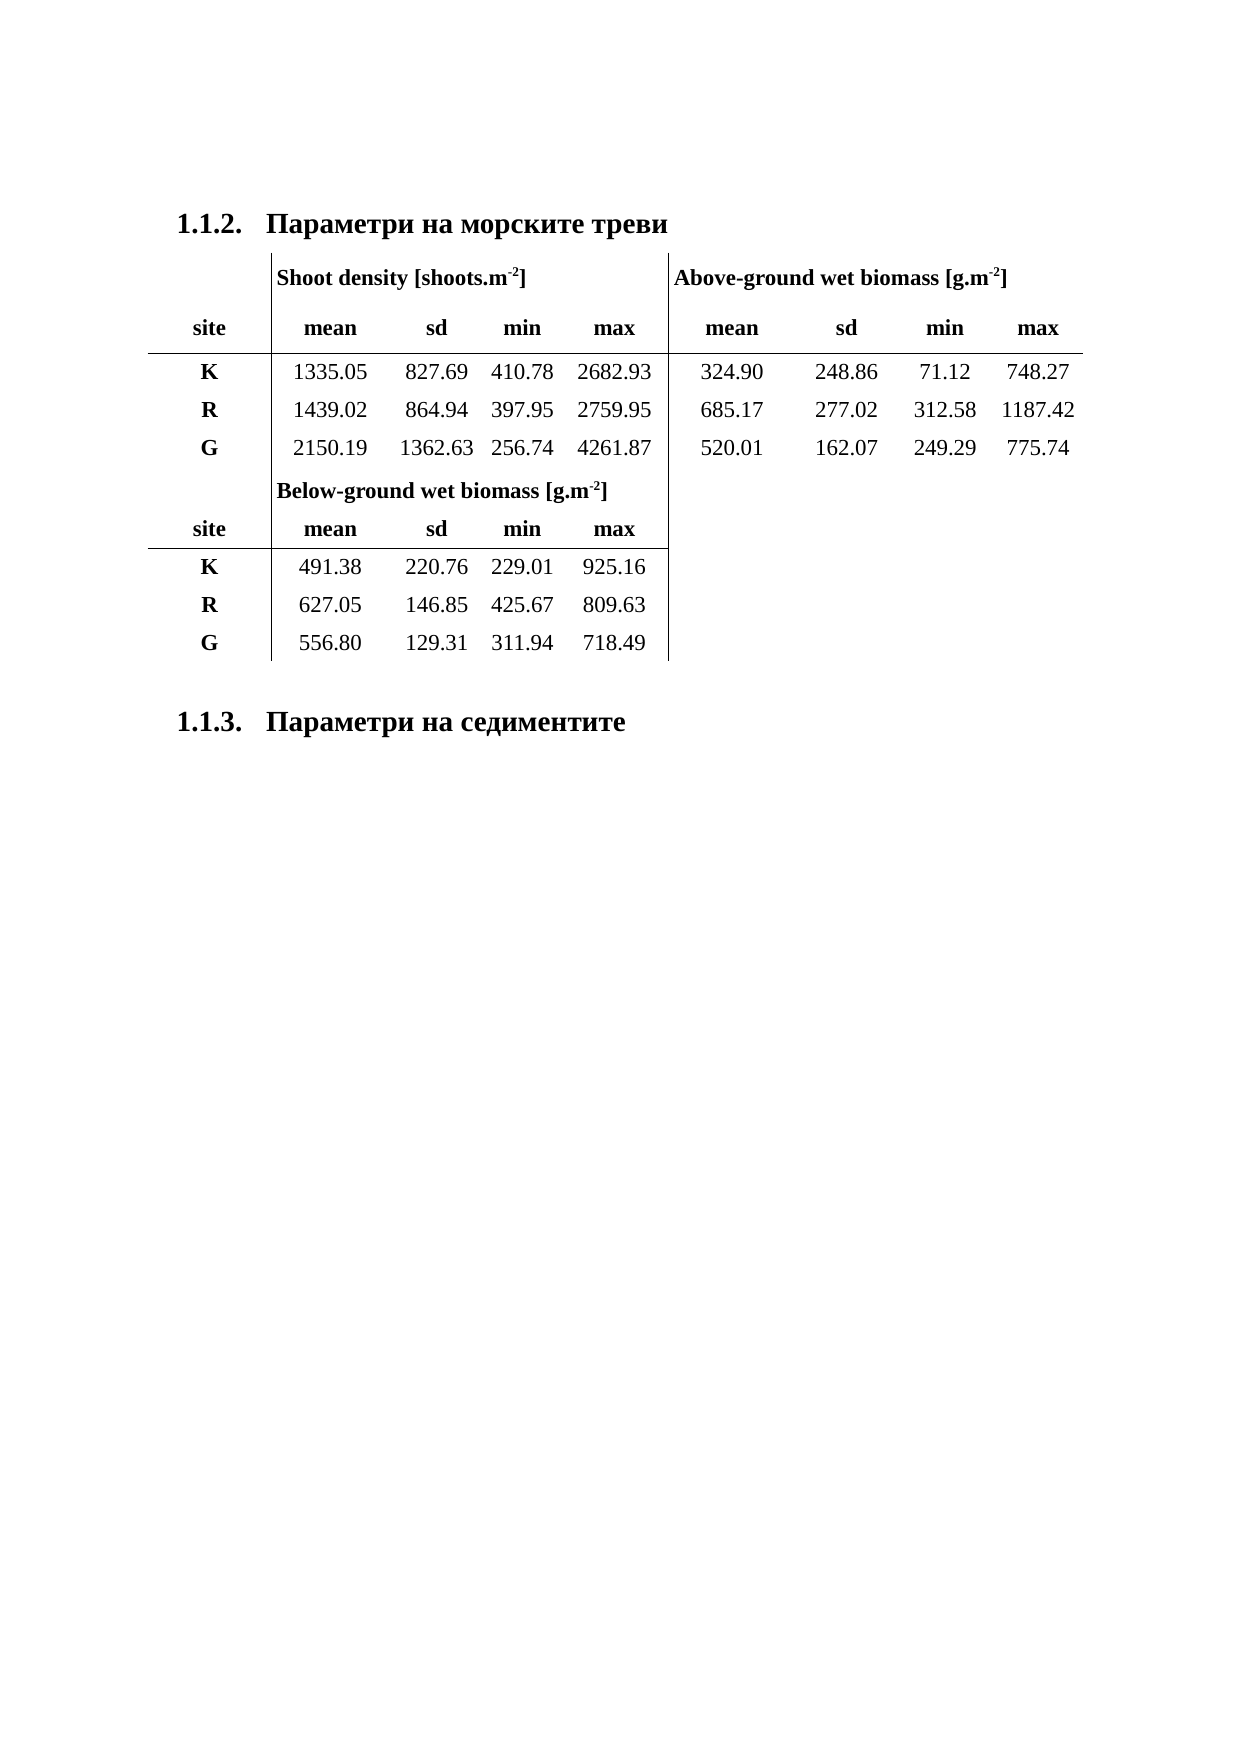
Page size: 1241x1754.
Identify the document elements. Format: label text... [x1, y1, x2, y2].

table_cell 311.94 [484, 623, 561, 661]
table_cell site [148, 303, 271, 352]
table_cell [897, 585, 993, 623]
table_cell 277.02 [796, 390, 897, 428]
table_cell 864.94 [390, 390, 484, 428]
table_cell 220.76 [390, 549, 484, 585]
table_cell [993, 585, 1083, 623]
table_cell 4261.87 [561, 428, 668, 466]
table_cell 2682.93 [561, 354, 668, 390]
table_cell 748.27 [993, 354, 1083, 390]
table_cell [796, 548, 897, 585]
table_cell [897, 510, 993, 547]
table_cell 146.85 [390, 585, 484, 623]
table_cell K [148, 549, 271, 585]
table_cell 718.49 [561, 623, 668, 661]
subtitle Параметри на морските треви [242, 207, 1093, 240]
table_cell 312.58 [897, 390, 993, 428]
table_cell min [897, 303, 993, 352]
table_cell 425.67 [484, 585, 561, 623]
table_cell 2759.95 [561, 390, 668, 428]
table_header Above-ground wet biomass [g.m-2] [669, 253, 1083, 302]
table_cell 685.17 [669, 390, 796, 428]
table_cell 1439.02 [272, 390, 389, 428]
table_cell Below-ground wet biomass [g.m-2] [272, 472, 668, 510]
table_cell 1335.05 [272, 354, 389, 390]
table_cell 229.01 [484, 549, 561, 585]
table_cell [993, 472, 1083, 510]
table_cell 129.31 [390, 623, 484, 661]
table_cell 556.80 [272, 623, 389, 661]
table_cell min [484, 303, 561, 352]
table_cell 410.78 [484, 354, 561, 390]
table_cell 627.05 [272, 585, 389, 623]
table_cell mean [669, 303, 796, 352]
table_cell [669, 466, 796, 472]
table_cell G [148, 623, 271, 661]
table_cell [669, 472, 796, 510]
table_cell [897, 466, 993, 472]
table_cell 1187.42 [993, 390, 1083, 428]
table_cell min [484, 510, 561, 547]
table_cell [796, 466, 897, 472]
table_cell site [148, 510, 271, 547]
table_cell G [148, 428, 271, 466]
table_cell [148, 466, 271, 472]
table_cell [148, 472, 271, 510]
table_cell max [561, 303, 668, 352]
table_cell 324.90 [669, 354, 796, 390]
table_cell 925.16 [561, 549, 668, 585]
table_cell 162.07 [796, 428, 897, 466]
table_header Shoot density [shoots.m-2] [272, 253, 668, 302]
table_cell [897, 472, 993, 510]
table_cell 1362.63 [390, 428, 484, 466]
table_cell 256.74 [484, 428, 561, 466]
table_cell [993, 510, 1083, 547]
table_cell [484, 466, 561, 472]
table_cell 491.38 [272, 549, 389, 585]
table_cell 248.86 [796, 354, 897, 390]
table_cell [897, 548, 993, 585]
table_cell 775.74 [993, 428, 1083, 466]
table_cell [993, 623, 1083, 661]
table_cell sd [390, 510, 484, 547]
table_cell R [148, 585, 271, 623]
table_cell max [993, 303, 1083, 352]
table_cell [669, 623, 796, 661]
table_cell 520.01 [669, 428, 796, 466]
table_header [148, 253, 271, 302]
table_cell [897, 623, 993, 661]
table_cell max [561, 510, 668, 547]
subtitle Параметри на седиментите [242, 704, 1093, 738]
table_cell mean [272, 510, 389, 547]
table_cell sd [796, 303, 897, 352]
table_cell 2150.19 [272, 428, 389, 466]
table_cell 249.29 [897, 428, 993, 466]
table_cell 397.95 [484, 390, 561, 428]
table_cell 827.69 [390, 354, 484, 390]
table_cell [669, 585, 796, 623]
table_cell [796, 623, 897, 661]
table_cell sd [390, 303, 484, 352]
table_cell [796, 510, 897, 547]
table_cell 71.12 [897, 354, 993, 390]
table_cell [993, 466, 1083, 472]
table_cell [669, 510, 796, 547]
table_cell [272, 466, 389, 472]
table_cell R [148, 390, 271, 428]
table_cell 809.63 [561, 585, 668, 623]
table_cell [796, 472, 897, 510]
table_cell [796, 585, 897, 623]
table_cell K [148, 354, 271, 390]
table_cell mean [272, 303, 389, 352]
table_cell [669, 548, 796, 585]
table_cell [561, 466, 668, 472]
table_cell [993, 548, 1083, 585]
table_cell [390, 466, 484, 472]
